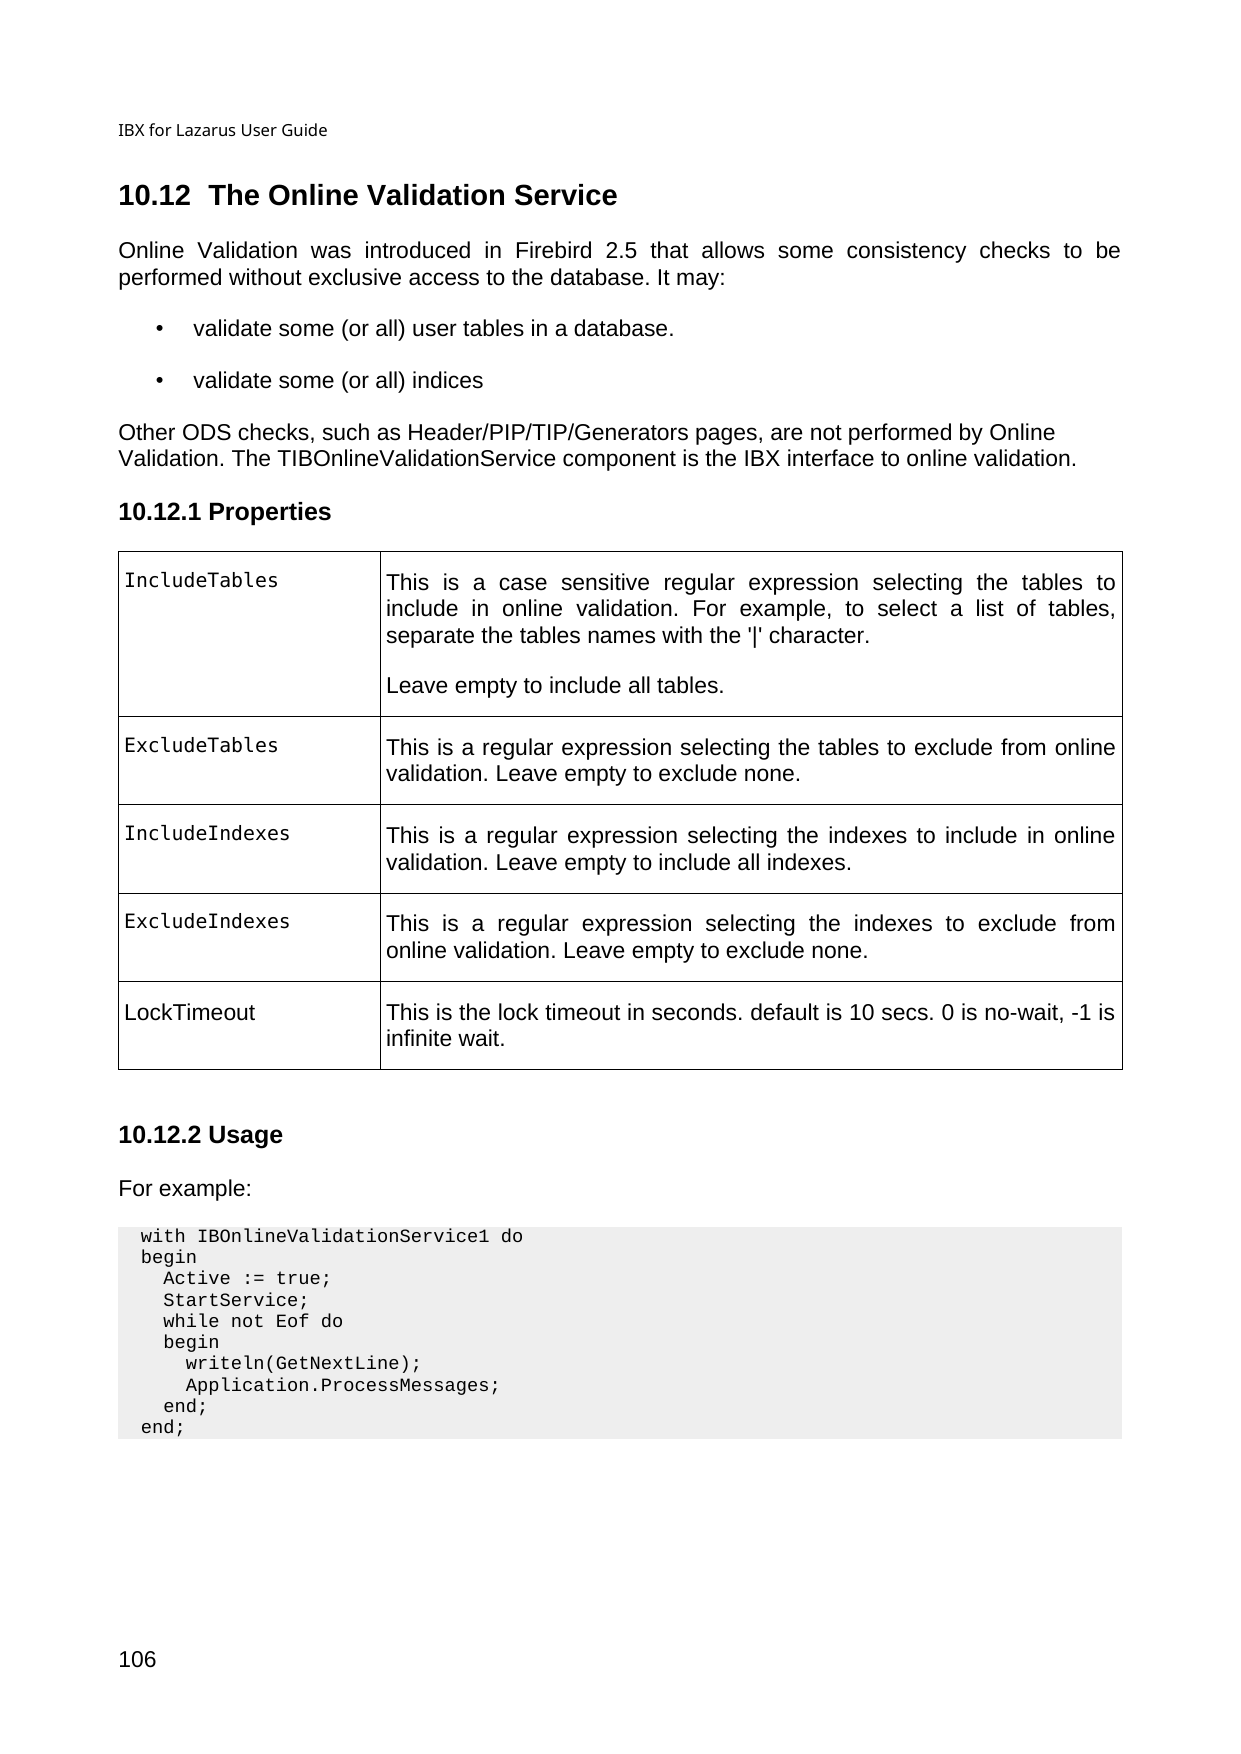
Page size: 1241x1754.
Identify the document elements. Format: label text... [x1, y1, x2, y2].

table_cell This is the lock timeout in seconds. default is 10 secs. 0 is no-wait, -1 is infinite wait. [381, 982, 1122, 1069]
text begin [118, 1333, 1122, 1354]
text StartService; [118, 1290, 1122, 1312]
text begin [118, 1248, 1122, 1269]
text end; [118, 1397, 1122, 1418]
text while not Eof do [118, 1312, 1122, 1333]
table_cell ExcludeIndexes [119, 894, 380, 981]
table_header This is a case sensitive regular expression selecting the tables to include in online validation. For example, to select a list of tables, separate the tables names with the '|' character. Leave empty to include all tables. [381, 552, 1122, 716]
table_cell This is a regular expression selecting the indexes to include in online validation. Leave empty to include all indexes. [381, 805, 1122, 892]
subtitle Properties [118, 497, 1122, 526]
text end; [118, 1418, 1122, 1439]
table_cell ExcludeTables [119, 717, 380, 804]
text writeln(GetNextLine); [118, 1354, 1122, 1375]
list validate some (or all) user tables in a database. [156, 315, 1122, 341]
subtitle The Online Validation Service [118, 178, 1122, 212]
text Active := true; [118, 1269, 1122, 1290]
table_cell LockTimeout [119, 982, 380, 1069]
text For example: [118, 1175, 1122, 1201]
table_cell This is a regular expression selecting the tables to exclude from online validation. Leave empty to exclude none. [381, 717, 1122, 804]
subtitle Usage [118, 1120, 1122, 1149]
table_cell This is a regular expression selecting the indexes to exclude from online validation. Leave empty to exclude none. [381, 894, 1122, 981]
text Online Validation was introduced in Firebird 2.5 that allows some consistency checks to be performed without exclusive access to the database. It may: [118, 237, 1122, 290]
table_cell IncludeIndexes [119, 805, 380, 892]
list validate some (or all) indices [156, 367, 1122, 393]
text with IBOnlineValidationService1 do [118, 1227, 1122, 1248]
text Application.ProcessMessages; [118, 1375, 1122, 1397]
table_header IncludeTables [119, 552, 380, 716]
text Other ODS checks, such as Header/PIP/TIP/Generators pages, are not performed by Online Validation. The TIBOnlineValidationService component is the IBX interface to online validation. [118, 419, 1122, 471]
